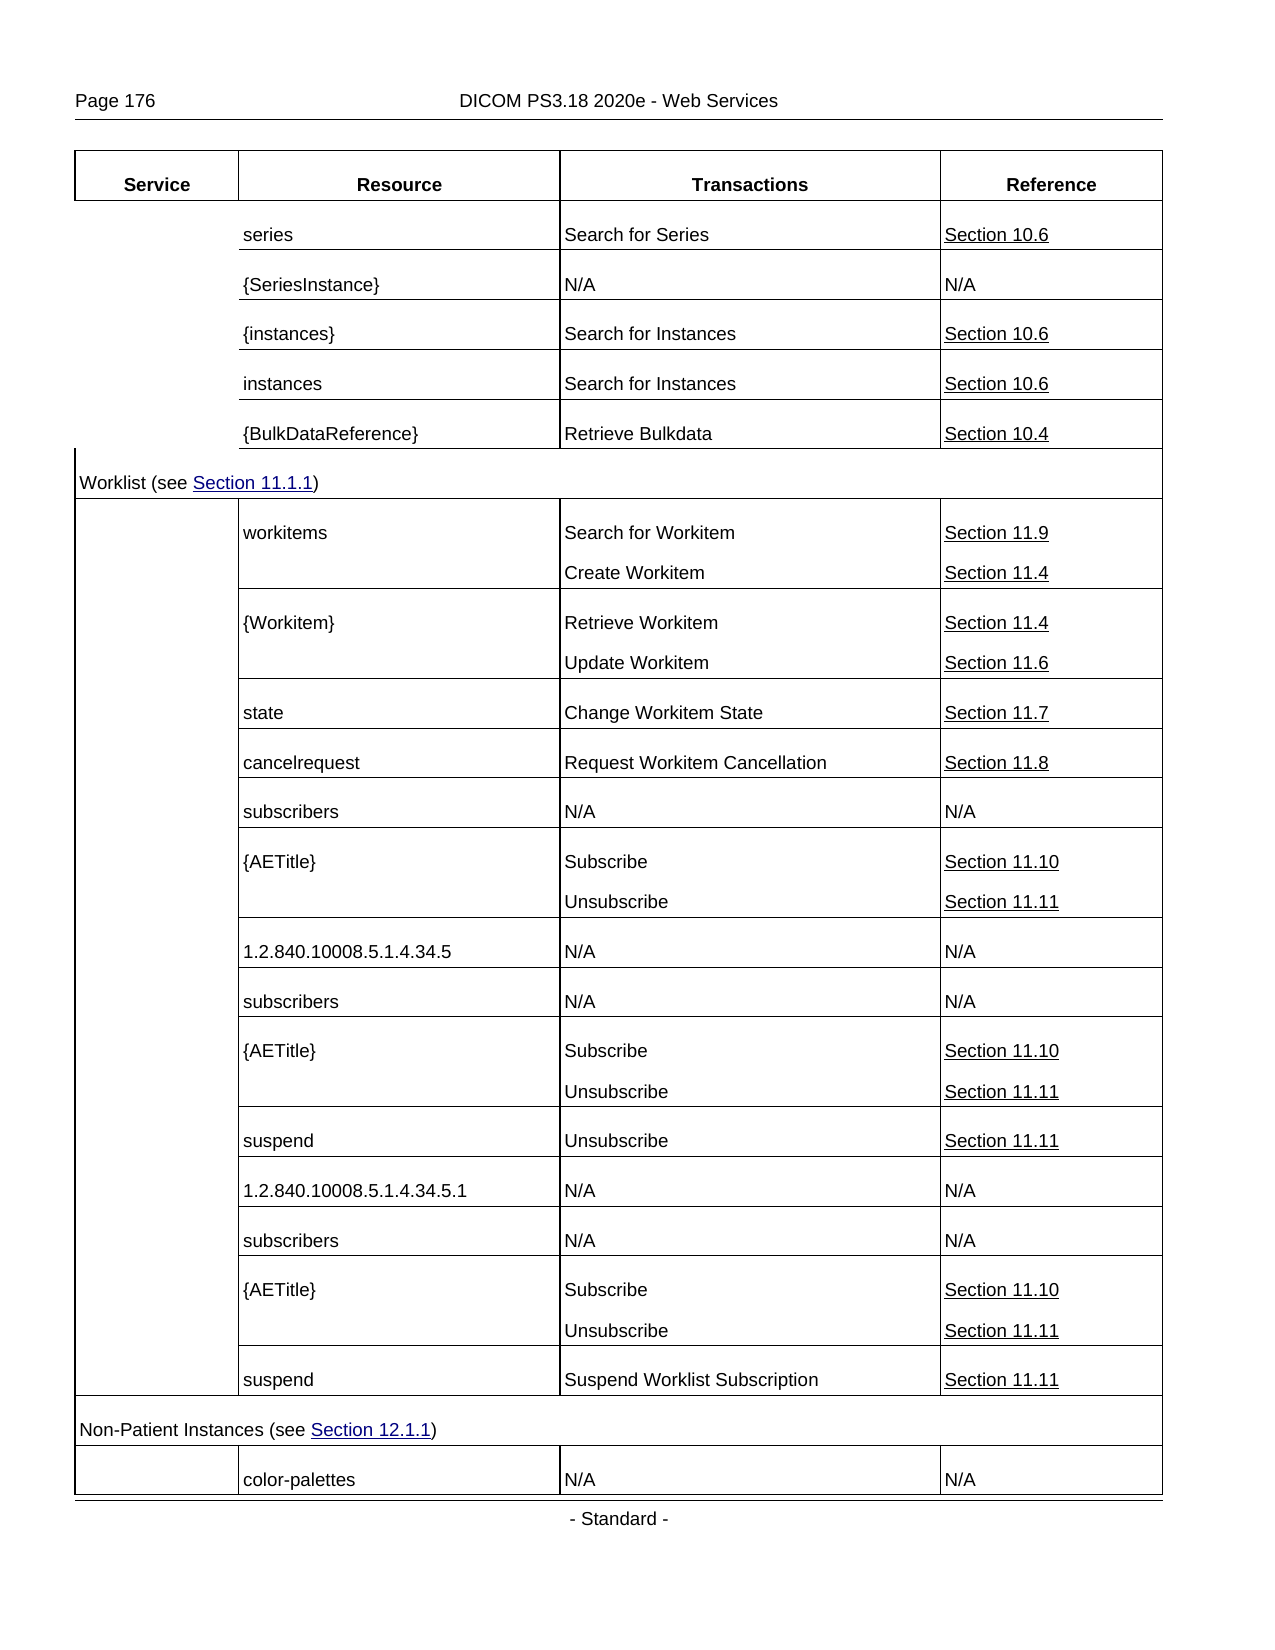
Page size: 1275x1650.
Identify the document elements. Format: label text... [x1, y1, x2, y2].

table_cell Unsubscribe [561, 1107, 940, 1156]
table_cell Search for Instances [561, 350, 940, 398]
table_header Reference [941, 151, 1162, 200]
table_cell N/A [561, 250, 940, 299]
table_cell {instances} [239, 300, 559, 349]
table_cell {AETitle} [239, 828, 559, 917]
table_cell [76, 1446, 238, 1494]
table_cell state [239, 679, 559, 727]
table_cell N/A [561, 1157, 940, 1206]
table_cell Search for Workitem Create Workitem [561, 499, 940, 588]
table_cell Search for Instances [561, 300, 940, 349]
table_cell {BulkDataReference} [239, 400, 559, 448]
table_cell Section 11.8 [941, 729, 1162, 777]
table_cell Search for Series [561, 201, 940, 249]
table_cell Section 11.10 Section 11.11 [941, 1017, 1162, 1106]
table_cell Retrieve Workitem Update Workitem [561, 589, 940, 678]
table_cell Worklist (see Section 11.1.1) [76, 448, 1162, 498]
table_cell Section 10.4 [941, 400, 1162, 448]
table_cell suspend [239, 1107, 559, 1156]
table_cell N/A [561, 778, 940, 827]
table_cell [76, 499, 238, 1395]
table_cell subscribers [239, 778, 559, 827]
table_cell {AETitle} [239, 1017, 559, 1106]
table_cell Section 10.6 [941, 350, 1162, 398]
table_cell Suspend Worklist Subscription [561, 1346, 940, 1395]
table_cell N/A [561, 1207, 940, 1255]
table_cell N/A [941, 918, 1162, 967]
table_cell Section 11.11 [941, 1107, 1162, 1156]
table_cell Section 10.6 [941, 201, 1162, 249]
table_cell Subscribe Unsubscribe [561, 1256, 940, 1345]
table_cell instances [239, 350, 559, 398]
table_cell Section 11.9 Section 11.4 [941, 499, 1162, 588]
table_cell Change Workitem State [561, 679, 940, 727]
table_cell Subscribe Unsubscribe [561, 1017, 940, 1106]
table_cell workitems [239, 499, 559, 588]
table_cell Section 11.4 Section 11.6 [941, 589, 1162, 678]
table_cell N/A [561, 968, 940, 1016]
table_cell color-palettes [239, 1446, 559, 1494]
table_cell N/A [941, 250, 1162, 299]
table_header Service [76, 151, 238, 200]
table_cell Section 11.11 [941, 1346, 1162, 1395]
table_header Resource [239, 151, 559, 200]
table_cell N/A [941, 778, 1162, 827]
table_cell {AETitle} [239, 1256, 559, 1345]
table_cell Retrieve Bulkdata [561, 400, 940, 448]
table_cell 1.2.840.10008.5.1.4.34.5.1 [239, 1157, 559, 1206]
table_cell Subscribe Unsubscribe [561, 828, 940, 917]
table_cell Section 10.6 [941, 300, 1162, 349]
table_cell N/A [941, 1157, 1162, 1206]
table_cell series [239, 201, 559, 249]
table_cell Section 11.7 [941, 679, 1162, 727]
table_cell {SeriesInstance} [239, 250, 559, 299]
table_cell cancelrequest [239, 729, 559, 777]
table_cell N/A [561, 1446, 940, 1494]
table_cell Section 11.10 Section 11.11 [941, 1256, 1162, 1345]
table_cell {Workitem} [239, 589, 559, 678]
table_cell subscribers [239, 1207, 559, 1255]
table_cell N/A [941, 968, 1162, 1016]
table_cell Request Workitem Cancellation [561, 729, 940, 777]
table_cell N/A [941, 1207, 1162, 1255]
table_cell N/A [941, 1446, 1162, 1494]
table_cell 1.2.840.10008.5.1.4.34.5 [239, 918, 559, 967]
table_cell suspend [239, 1346, 559, 1395]
table_header Transactions [561, 151, 940, 200]
table_cell subscribers [239, 968, 559, 1016]
table_cell N/A [561, 918, 940, 967]
table_cell Section 11.10 Section 11.11 [941, 828, 1162, 917]
table_cell Non-Patient Instances (see Section 12.1.1) [76, 1396, 1162, 1445]
